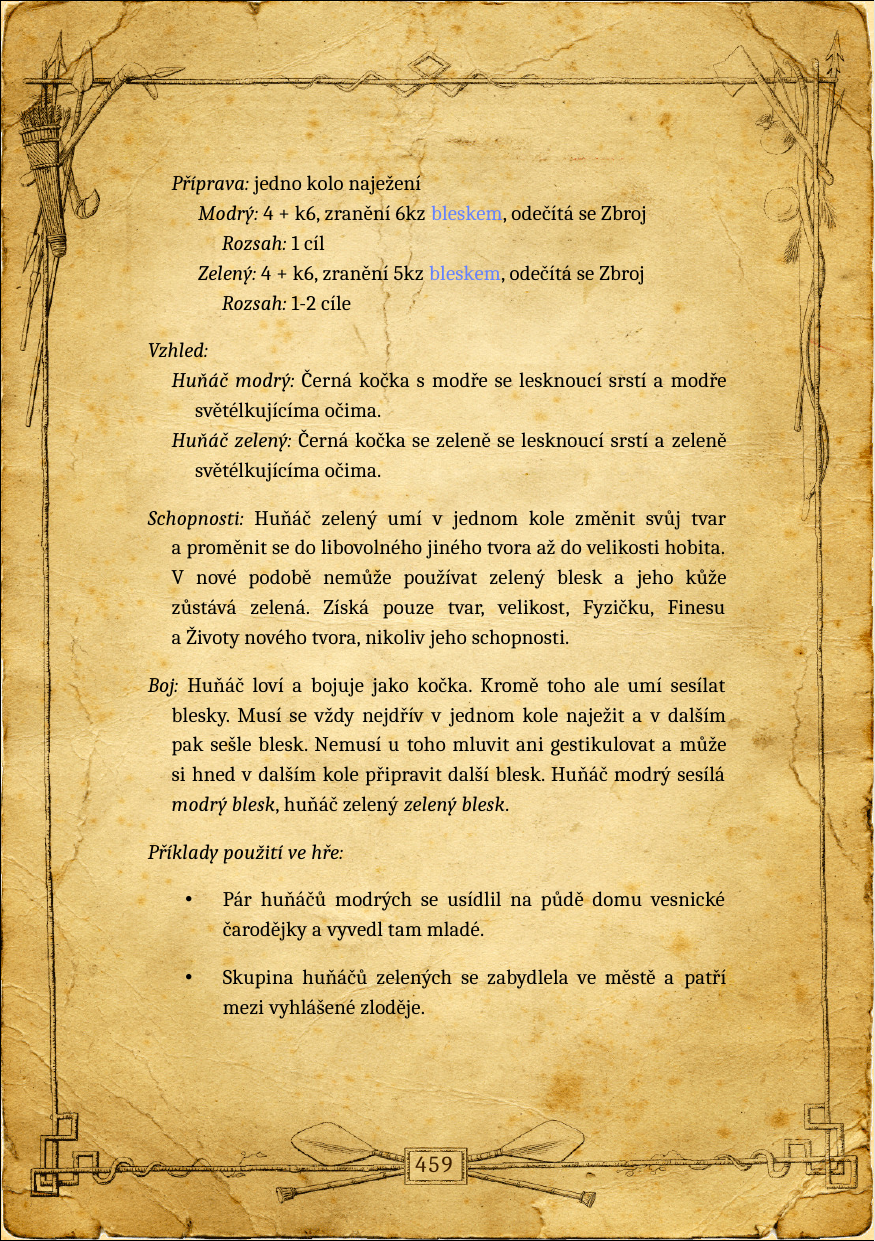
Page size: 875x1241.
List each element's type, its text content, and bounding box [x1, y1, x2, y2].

text Zelený: 4 + k6, zranění 5kz bleskem, odečítá se Zbroj Rozsah: 1-2 cíle [198, 261, 726, 315]
list Pár huňáčů modrých se usídlil na půdě domu vesnické čarodějky a⁠ vyvedl tam mladé. [185, 888, 726, 942]
text Huňáč zelený: Černá kočka se zeleně se lesknoucí srstí a⁠ zeleně světélkujícíma očima. [171, 429, 726, 482]
list Skupina huňáčů zelených se zabydlela ve městě a⁠ patří mezi vyhlášené zloděje. [185, 966, 726, 1019]
text Vzhled: [148, 339, 726, 363]
text Boj: Huňáč loví a⁠ bojuje jako kočka. Kromě toho ale umí sesílat blesky. Musí se vždy nejdřív v⁠ jednom kole naježit a⁠ v⁠ dalším pak sešle blesk. Nemusí u⁠ toho mluvit ani gestikulovat a⁠ může si hned v⁠ dalším kole připravit další blesk. Huňáč modrý sesílá modrý blesk, huňáč zelený zelený blesk. [148, 673, 726, 817]
text Huňáč modrý: Černá kočka s⁠ modře se lesknoucí srstí a⁠ modře světélkujícíma očima. [171, 369, 726, 423]
picture [1, 1, 874, 1240]
text Příprava: jedno kolo naježení [171, 172, 726, 196]
text Příklady použití ve hře: [148, 841, 726, 864]
text Schopnosti: Huňáč zelený umí v⁠ jednom kole změnit svůj tvar a⁠ proměnit se do libovolného jiného tvora až do velikosti hobita. V⁠ nové podobě nemůže používat zelený blesk a⁠ jeho kůže zůstává zelená. Získá pouze tvar, velikost, Fyzičku, Finesu a⁠ Životy nového tvora, nikoliv jeho schopnosti. [148, 506, 726, 650]
text Modrý: 4 + k6, zranění 6kz bleskem, odečítá se Zbroj Rozsah: 1 cíl [198, 202, 726, 256]
